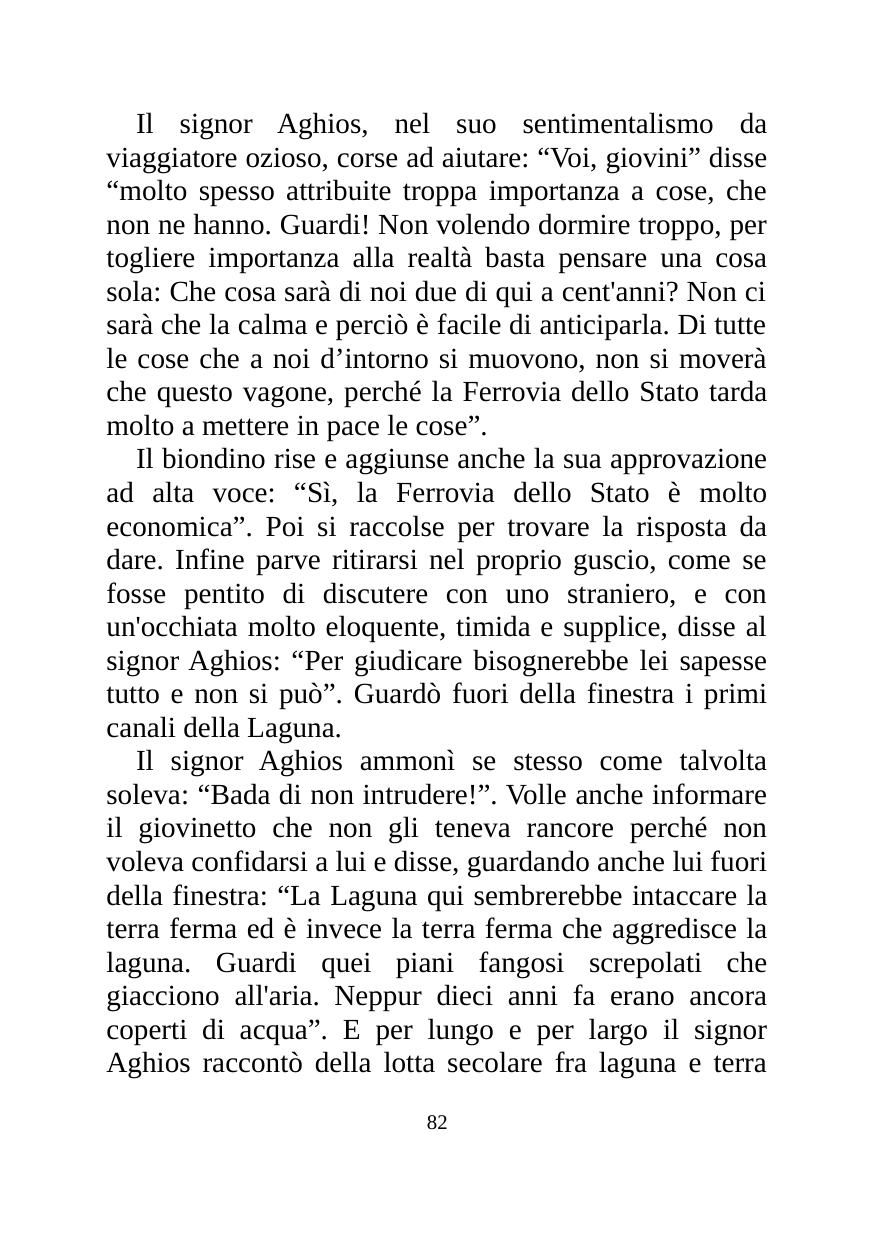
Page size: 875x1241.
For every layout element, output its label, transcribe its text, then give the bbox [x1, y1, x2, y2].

text Il signor Aghios ammonì se stesso come talvolta soleva: “Bada di non intrudere!”. Volle anche informare il giovinetto che non gli teneva rancore perché non voleva confidarsi a lui e disse, guardando anche lui fuori della finestra: “La Laguna qui sembrerebbe intaccare la terra ferma ed è invece la terra ferma che aggredisce la laguna. Guardi quei piani fangosi screpolati che giacciono all'aria. Neppur dieci anni fa erano ancora coperti di acqua”. E per lungo e per largo il signor Aghios raccontò della lotta secolare fra laguna e terra [106, 743, 768, 1079]
text Il signor Aghios, nel suo sentimentalismo da viaggiatore ozioso, corse ad aiutare: “Voi, giovini” disse “molto spesso attribuite troppa importanza a cose, che non ne hanno. Guardi! Non volendo dormire troppo, per togliere importanza alla realtà basta pensare una cosa sola: Che cosa sarà di noi due di qui a cent'anni? Non ci sarà che la calma e perciò è facile di anticiparla. Di tutte le cose che a noi d’intorno si muovono, non si moverà che questo vagone, perché la Ferrovia dello Stato tarda molto a mettere in pace le cose”. [106, 106, 768, 442]
text Il biondino rise e aggiunse anche la sua approvazione ad alta voce: “Sì, la Ferrovia dello Stato è molto economica”. Poi si raccolse per trovare la risposta da dare. Infine parve ritirarsi nel proprio guscio, come se fosse pentito di discutere con uno straniero, e con un'occhiata molto eloquente, timida e supplice, disse al signor Aghios: “Per giudicare bisognerebbe lei sapesse tutto e non si può”. Guardò fuori della finestra i primi canali della Laguna. [106, 442, 768, 743]
